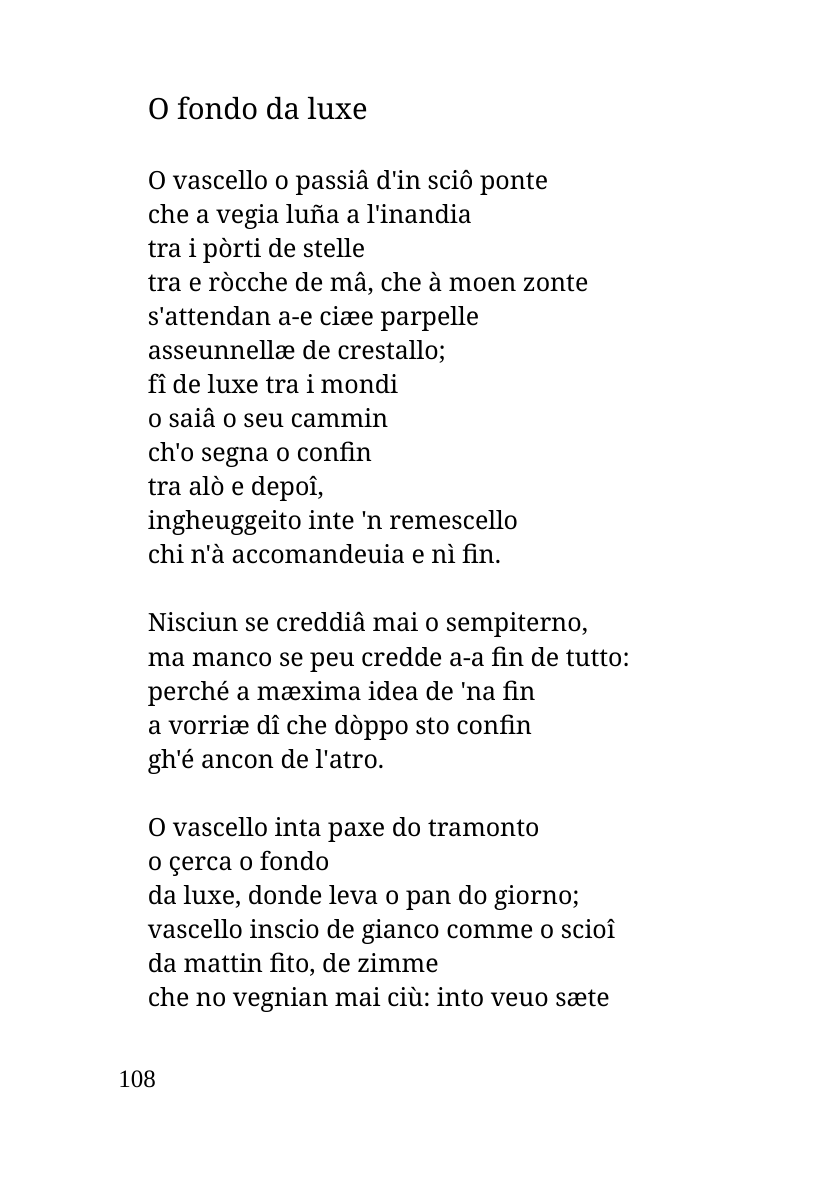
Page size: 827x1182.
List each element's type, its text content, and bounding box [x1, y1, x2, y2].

text o saiâ o seu cammin [118, 401, 709, 435]
text s'attendan a-e ciæe parpelle [118, 298, 709, 333]
text da luxe, donde leva o pan do giorno; [118, 878, 709, 912]
text gh'é ancon de l'atro. [118, 741, 709, 775]
text chi n'à accomandeuia e nì fin. [118, 537, 709, 571]
text perché a mæxima idea de 'na fin [118, 673, 709, 707]
text ingheuggeito inte 'n remescello [118, 503, 709, 537]
text vascello inscio de gianco comme o scioî [118, 912, 709, 946]
text fî de luxe tra i mondi [118, 367, 709, 401]
text da mattin fito, de zimme [118, 946, 709, 980]
text che no vegnian mai ciù: into veuo sæte [118, 980, 709, 1014]
text che a vegia luña a l'inandia [118, 196, 709, 230]
text a vorriæ dî che dòppo sto confin [118, 707, 709, 741]
text ma manco se peu credde a-a fin de tutto: [118, 639, 709, 673]
text tra i pòrti de stelle [118, 230, 709, 264]
text tra alò e depoî, [118, 469, 709, 503]
text O vascello inta paxe do tramonto [118, 809, 709, 843]
text ch'o segna o confin [118, 435, 709, 469]
text O fondo da luxe [118, 88, 709, 128]
text asseunnellæ de crestallo; [118, 333, 709, 367]
text o çerca o fondo [118, 843, 709, 878]
text tra e ròcche de mâ, che à moen zonte [118, 264, 709, 298]
text O vascello o passiâ d'in sciô ponte [118, 162, 709, 196]
text Nisciun se creddiâ mai o sempiterno, [118, 605, 709, 639]
